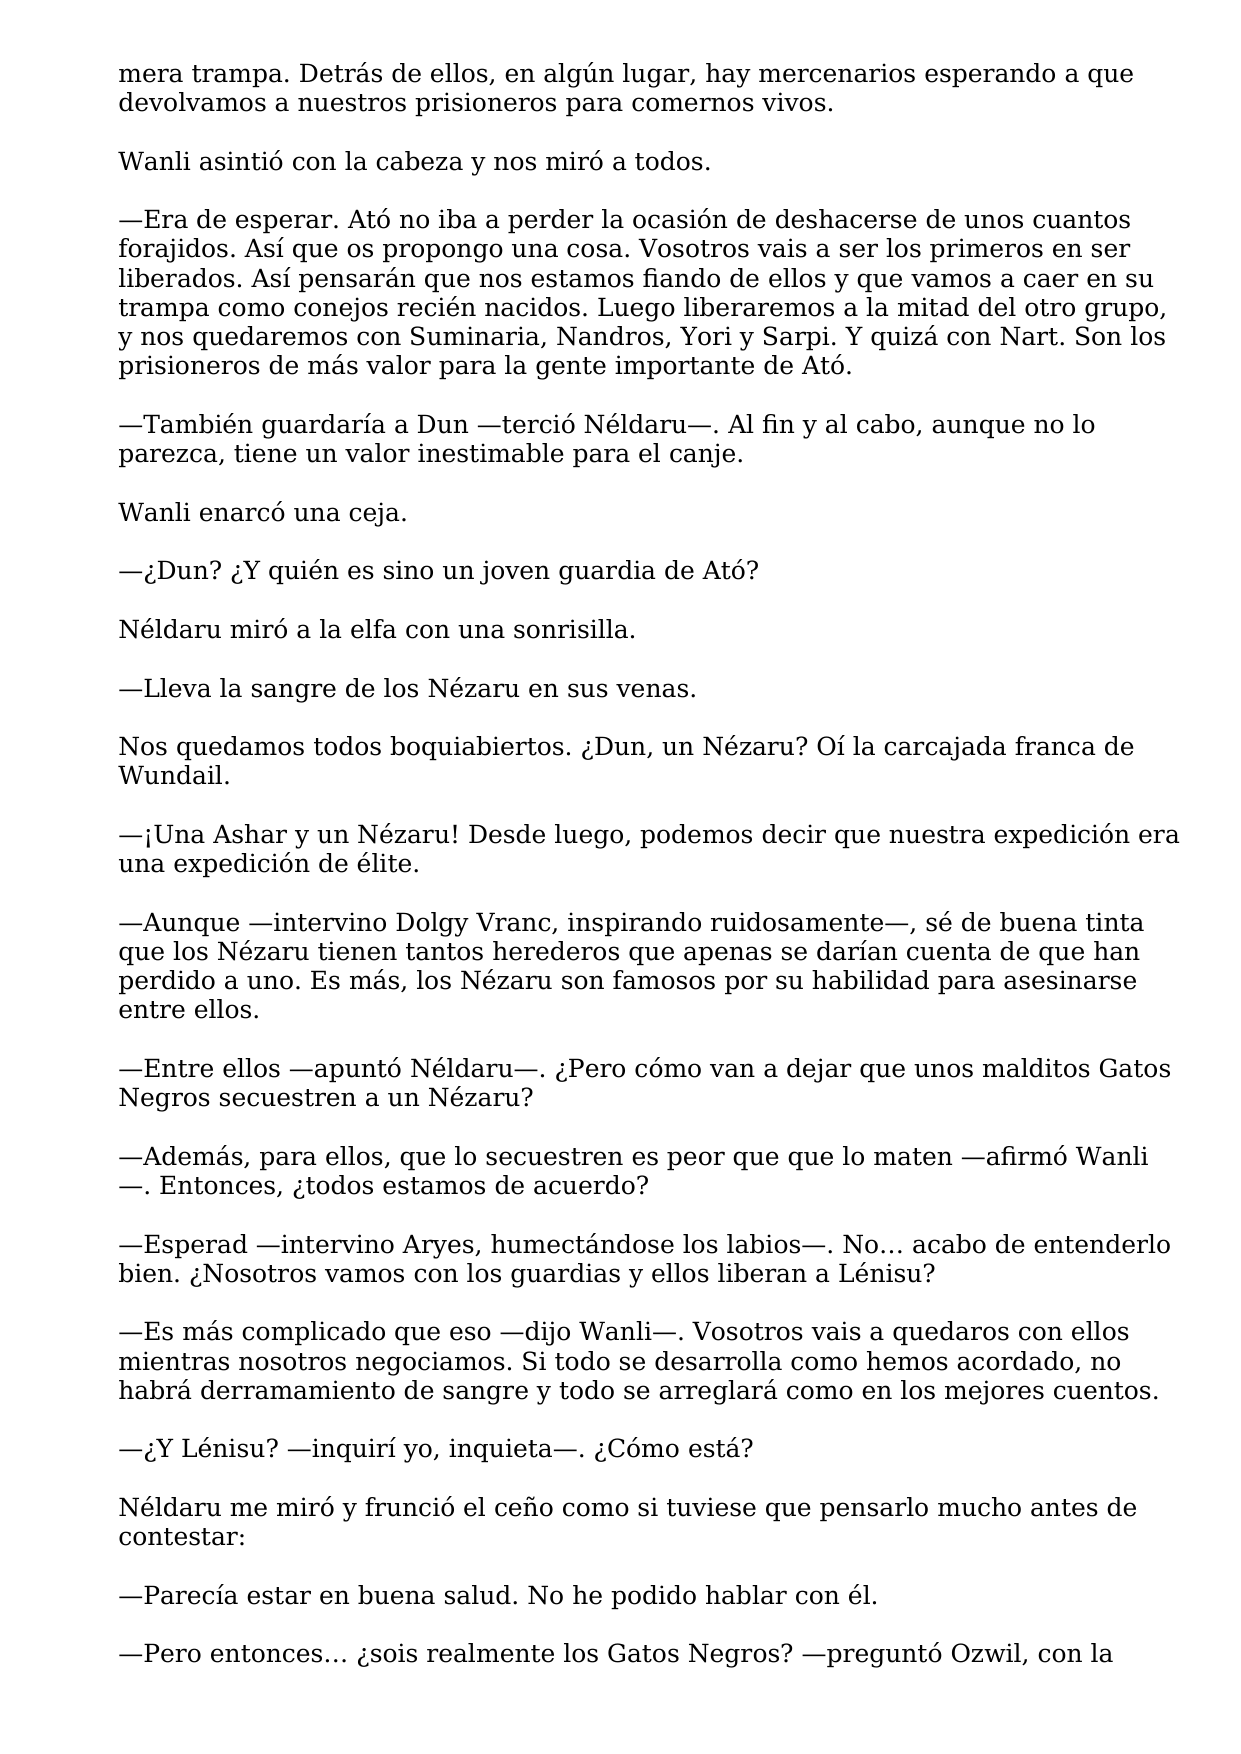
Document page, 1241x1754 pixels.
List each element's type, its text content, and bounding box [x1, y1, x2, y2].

text Néldaru miró a la elfa con una sonrisilla. [118, 615, 1181, 644]
text —Además, para ellos, que lo secuestren es peor que que lo maten —afirmó Wanli—. Entonces, ¿todos estamos de acuerdo? [118, 1142, 1181, 1200]
text —Pero entonces… ¿sois realmente los Gatos Negros? —preguntó Ozwil, con la [118, 1640, 1181, 1669]
text Wanli asintió con la cabeza y nos miró a todos. [118, 147, 1181, 176]
text —Es más complicado que eso —dijo Wanli—. Vosotros vais a quedaros con ellos mientras nosotros negociamos. Si todo se desarrolla como hemos acordado, no habrá derramamiento de sangre y todo se arreglará como en los mejores cuentos. [118, 1318, 1181, 1405]
text Wanli enarcó una ceja. [118, 498, 1181, 527]
text —¿Y Lénisu? —inquirí yo, inquieta—. ¿Cómo está? [118, 1434, 1181, 1464]
text —También guardaría a Dun —terció Néldaru—. Al fin y al cabo, aunque no lo parezca, tiene un valor inestimable para el canje. [118, 410, 1181, 468]
text Nos quedamos todos boquiabiertos. ¿Dun, un Nézaru? Oí la carcajada franca de Wundail. [118, 732, 1181, 791]
text —Lleva la sangre de los Nézaru en sus venas. [118, 674, 1181, 703]
text —Parecía estar en buena salud. No he podido hablar con él. [118, 1581, 1181, 1610]
text —¡Una Ashar y un Nézaru! Desde luego, podemos decir que nuestra expedición era una expedición de élite. [118, 820, 1181, 878]
text —Entre ellos —apuntó Néldaru—. ¿Pero cómo van a dejar que unos malditos Gatos Negros secuestren a un Nézaru? [118, 1054, 1181, 1112]
text Néldaru me miró y frunció el ceño como si tuviese que pensarlo mucho antes de contestar: [118, 1493, 1181, 1552]
text mera trampa. Detrás de ellos, en algún lugar, hay mercenarios esperando a que devolvamos a nuestros prisioneros para comernos vivos. [118, 59, 1181, 117]
text —¿Dun? ¿Y quién es sino un joven guardia de Ató? [118, 556, 1181, 586]
text —Era de esperar. Ató no iba a perder la ocasión de deshacerse de unos cuantos forajidos. Así que os propongo una cosa. Vosotros vais a ser los primeros en ser liberados. Así pensarán que nos estamos fiando de ellos y que vamos a caer en su trampa como conejos recién nacidos. Luego liberaremos a la mitad del otro grupo, y nos quedaremos con Suminaria, Nandros, Yori y Sarpi. Y quizá con Nart. Son los prisioneros de más valor para la gente importante de Ató. [118, 206, 1181, 381]
text —Esperad —intervino Aryes, humectándose los labios—. No… acabo de entenderlo bien. ¿Nosotros vamos con los guardias y ellos liberan a Lénisu? [118, 1230, 1181, 1288]
text —Aunque —intervino Dolgy Vranc, inspirando ruidosamente—, sé de buena tinta que los Nézaru tienen tantos herederos que apenas se darían cuenta de que han perdido a uno. Es más, los Nézaru son famosos por su habilidad para asesinarse entre ellos. [118, 908, 1181, 1025]
